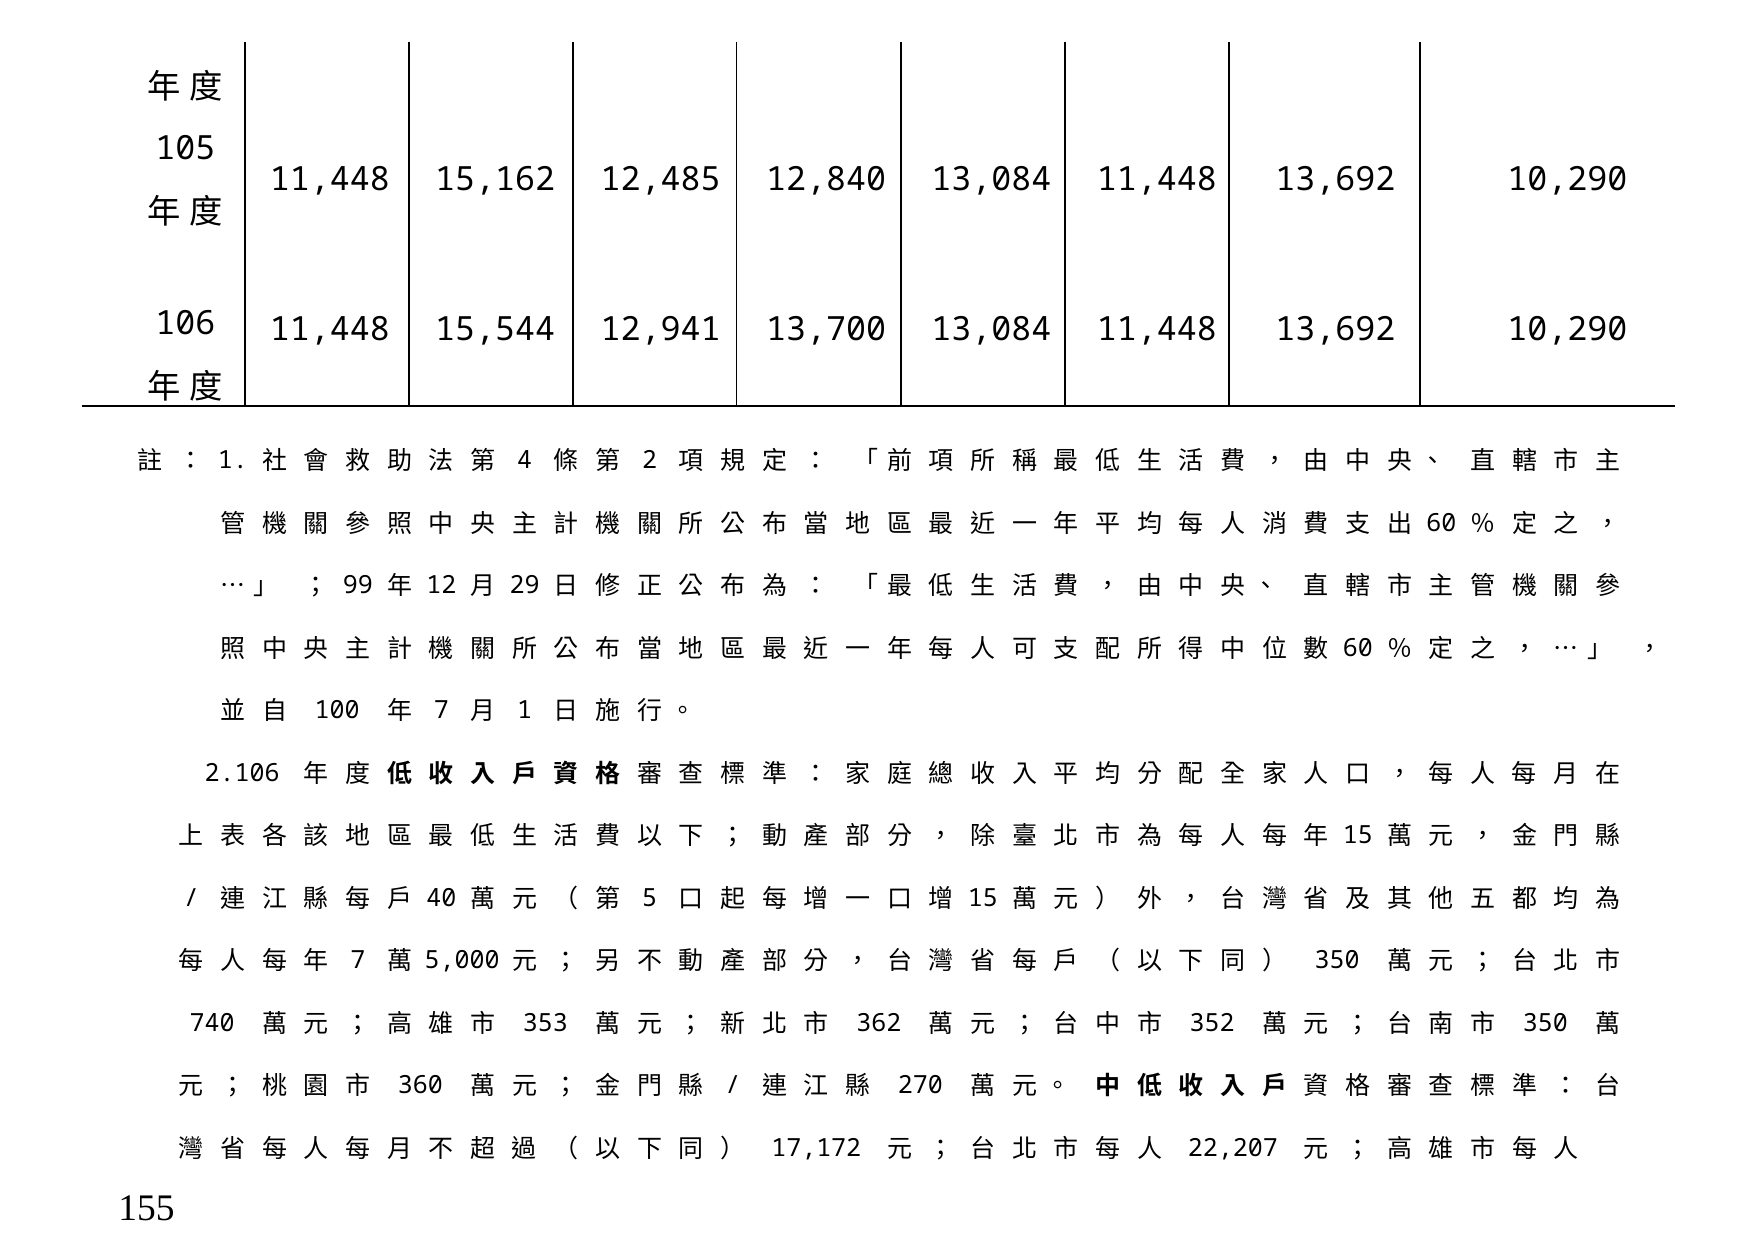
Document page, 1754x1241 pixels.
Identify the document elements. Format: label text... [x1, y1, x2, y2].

table_cell [737, 42, 900, 105]
table_cell 15,544 [410, 230, 572, 405]
table_cell 105年度 [82, 105, 244, 230]
table_cell 13,084 [902, 105, 1064, 230]
table_cell 106年度 [82, 230, 244, 405]
table_cell [410, 42, 572, 105]
table_cell 11,448 [246, 230, 408, 405]
table_cell [574, 42, 736, 105]
table_cell 13,700 [737, 230, 900, 405]
table_cell 13,692 [1230, 230, 1419, 405]
table_cell 11,448 [1066, 230, 1228, 405]
table_cell 13,692 [1230, 105, 1419, 230]
table_cell [1421, 42, 1675, 105]
table_cell 10,290 [1421, 230, 1675, 405]
table_cell [1230, 42, 1419, 105]
table_cell 13,084 [902, 230, 1064, 405]
table_cell 12,485 [574, 105, 736, 230]
table_cell 12,840 [737, 105, 900, 230]
table_cell 年度 [82, 42, 244, 105]
text 2.106年度低收入戶資格審查標準：家庭總收入平均分配全家人口，每人每月在上表各該地區最低生活費以下；動產部分，除臺北市為每人每年15萬元，金門縣/連江縣每戶40萬元（第5口起每增一口增15萬元）外，台灣省及其他五都均為每人每年7萬5,000元；另不動產部分，台灣省每戶（以下同）350萬元；台北市740萬元；高雄市353萬元；新北市362萬元；台中市352萬元；台南市350萬元；桃園市360萬元；金門縣/連江縣270萬元。中低收入戶資格審查標準：台灣省每人每月不超過（以下同）17,172元；台北市每人22,207元；高雄市每人 [99, 730, 1628, 1167]
table_cell [902, 42, 1064, 105]
table_cell 10,290 [1421, 105, 1675, 230]
table_cell 15,162 [410, 105, 572, 230]
table_cell 11,448 [1066, 105, 1228, 230]
table_cell 11,448 [246, 105, 408, 230]
text 註：1.社會救助法第4條第2項規定：「前項所稱最低生活費，由中央、直轄市主管機關參照中央主計機關所公布當地區最近一年平均每人消費支出60％定之，…」；99年12月29日修正公布為：「最低生活費，由中央、直轄市主管機關參照中央主計機關所公布當地區最近一年每人可支配所得中位數60％定之，…」，並自100年7月1日施行。 [104, 417, 1628, 730]
table_cell [1066, 42, 1228, 105]
table_cell 12,941 [574, 230, 736, 405]
table_cell [246, 42, 408, 105]
